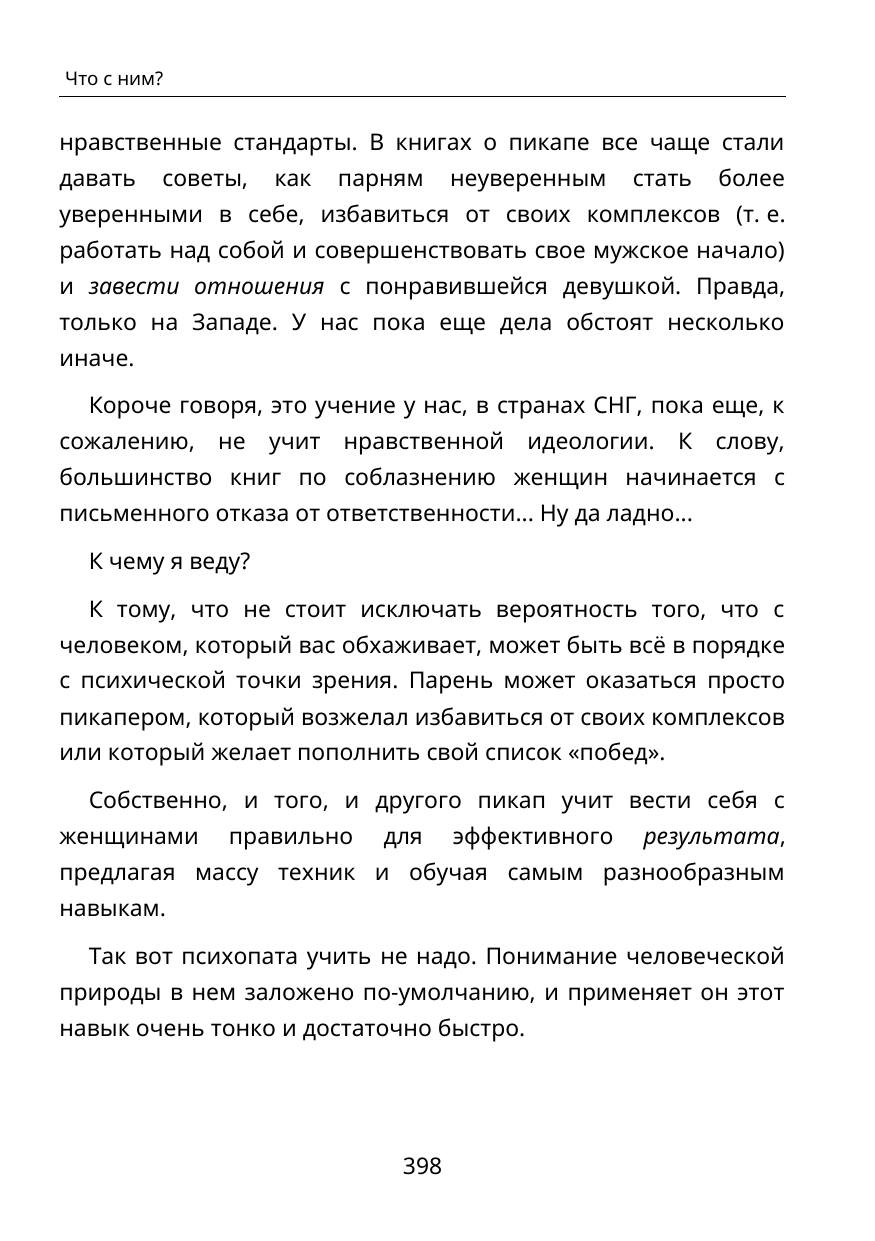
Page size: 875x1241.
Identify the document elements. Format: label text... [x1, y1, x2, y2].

text Так вот психопата учить не надо. Понимание человеческой природы в нем заложено по-умолчанию, и применяет он этот навык очень тонко и достаточно быстро. [59, 939, 786, 1043]
text Короче говоря, это учение у нас, в странах СНГ, пока еще, к сожалению, не учит нравственной идеологии. К слову, большинство книг по соблазнению женщин начинается с письменного отказа от ответственности... Ну да ладно... [59, 389, 786, 528]
text Собственно, и того, и другого пикап учит вести себя с женщинами правильно для эффективного результата, предлагая массу техник и обучая самым разнообразным навыкам. [59, 784, 786, 923]
text К чему я веду? [59, 545, 786, 576]
text нравственные стандарты. В книгах о пикапе все чаще стали давать советы, как парням неуверенным стать более уверенными в себе, избавиться от своих комплексов (т. е. работать над собой и совершенствовать свое мужское начало) и завести отношения с понравившейся девушкой. Правда, только на Западе. У нас пока еще дела обстоят несколько иначе. [59, 126, 786, 373]
text К тому, что не стоит исключать вероятность того, что с человеком, который вас обхаживает, может быть всё в порядке с психической точки зрения. Парень может оказаться просто пикапером, который возжелал избавиться от своих комплексов или который желает пополнить свой список «побед». [59, 593, 786, 768]
